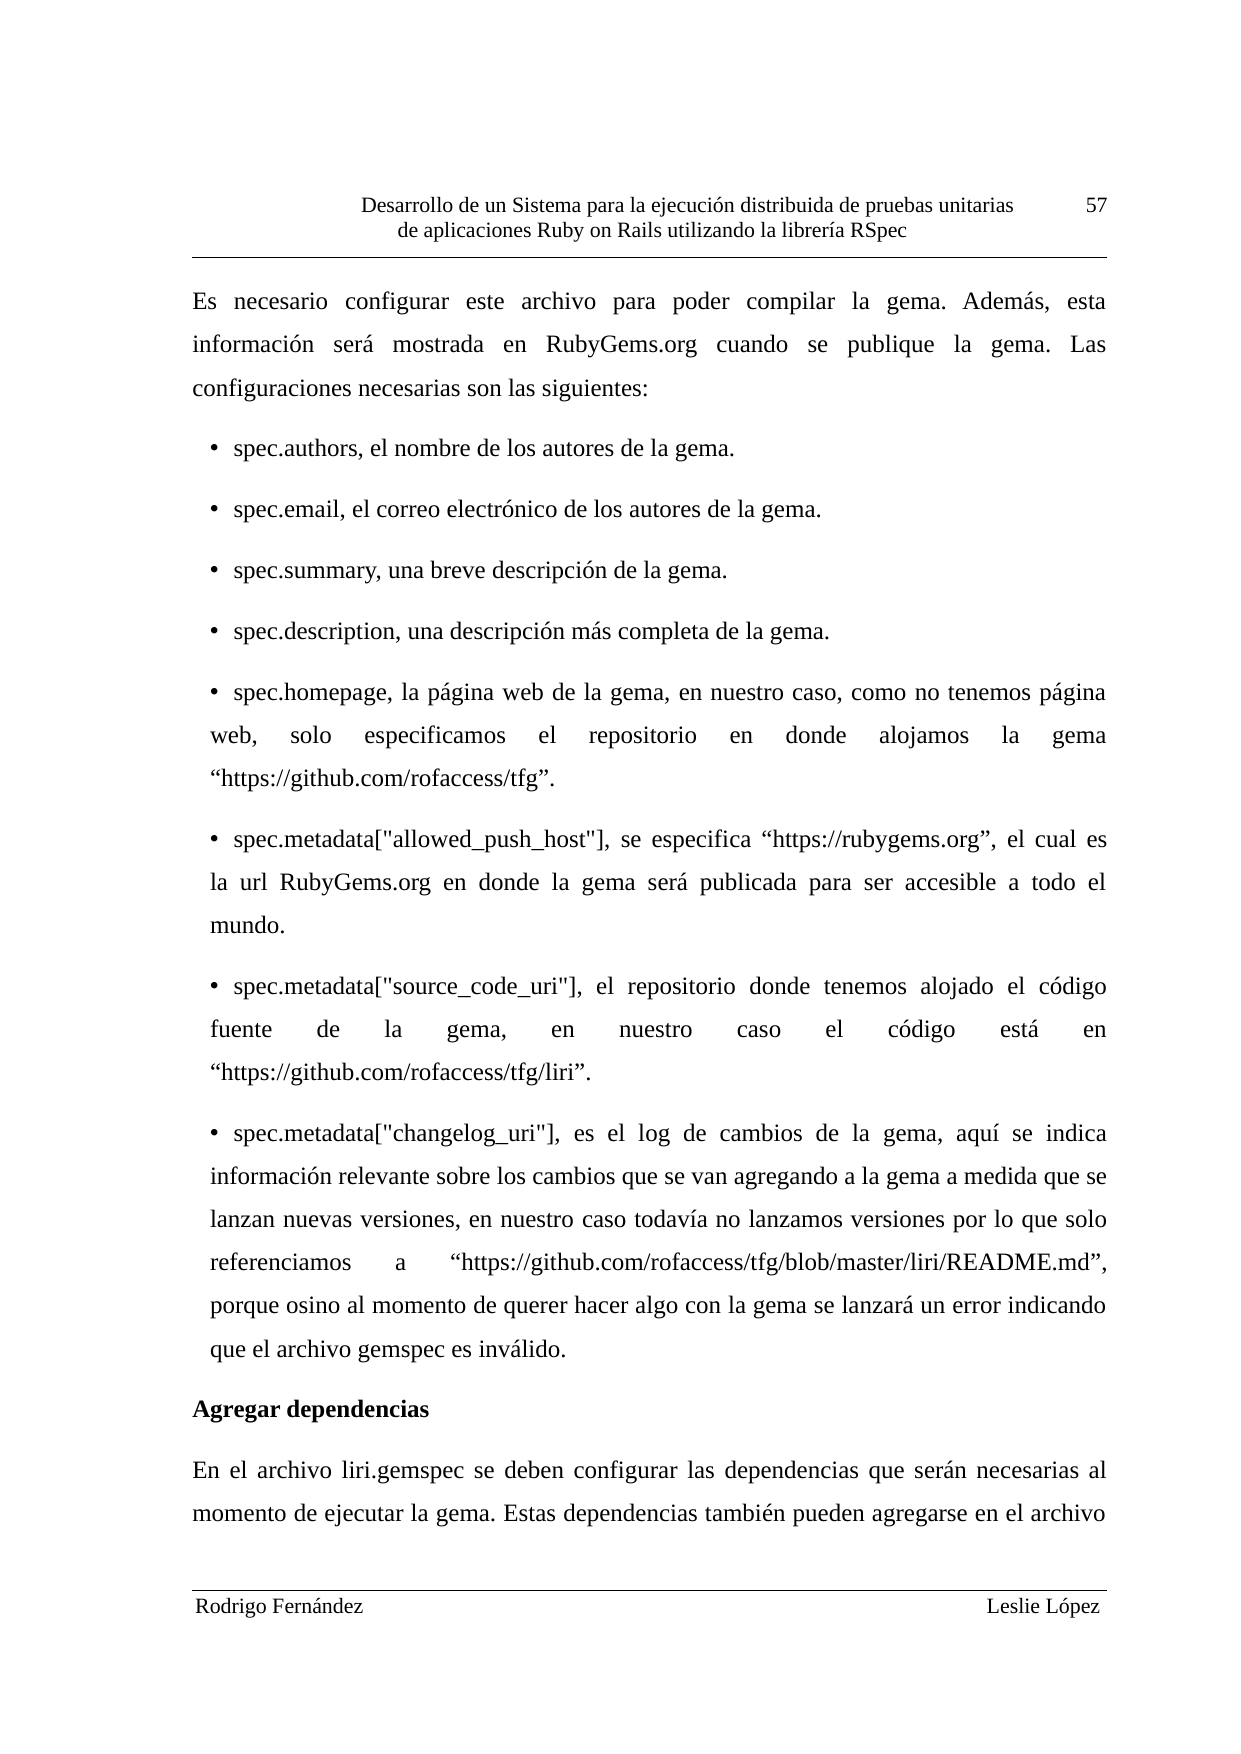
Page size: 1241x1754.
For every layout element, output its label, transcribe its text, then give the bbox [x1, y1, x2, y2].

text Agregar dependencias [192, 1394, 1107, 1423]
text Es necesario configurar este archivo para poder compilar la gema. Además, esta información será mostrada en RubyGems.org cuando se publique la gema. Las configuraciones necesarias son las siguientes: [192, 286, 1107, 401]
list spec.authors, el nombre de los autores de la gema. [210, 433, 1107, 462]
list spec.metadata["changelog_uri"], es el log de cambios de la gema, aquí se indica información relevante sobre los cambios que se van agregando a la gema a medida que se lanzan nuevas versiones, en nuestro caso todavía no lanzamos versiones por lo que solo referenciamos a “https://github.com/rofaccess/tfg/blob/master/liri/README.md”, porque osino al momento de querer hacer algo con la gema se lanzará un error indicando que el archivo gemspec es inválido. [210, 1118, 1107, 1362]
text En el archivo liri.gemspec se deben configurar las dependencias que serán necesarias al momento de ejecutar la gema. Estas dependencias también pueden agregarse en el archivo [192, 1455, 1107, 1527]
list spec.metadata["allowed_push_host"], se especifica “https://rubygems.org”, el cual es la url RubyGems.org en donde la gema será publicada para ser accesible a todo el mundo. [210, 824, 1107, 939]
list spec.email, el correo electrónico de los autores de la gema. [210, 494, 1107, 523]
list spec.metadata["source_code_uri"], el repositorio donde tenemos alojado el código fuente de la gema, en nuestro caso el código está en “https://github.com/rofaccess/tfg/liri”. [210, 971, 1107, 1086]
list spec.homepage, la página web de la gema, en nuestro caso, como no tenemos página web, solo especificamos el repositorio en donde alojamos la gema “https://github.com/rofaccess/tfg”. [210, 677, 1107, 792]
list spec.description, una descripción más completa de la gema. [210, 616, 1107, 645]
list spec.summary, una breve descripción de la gema. [210, 555, 1107, 584]
